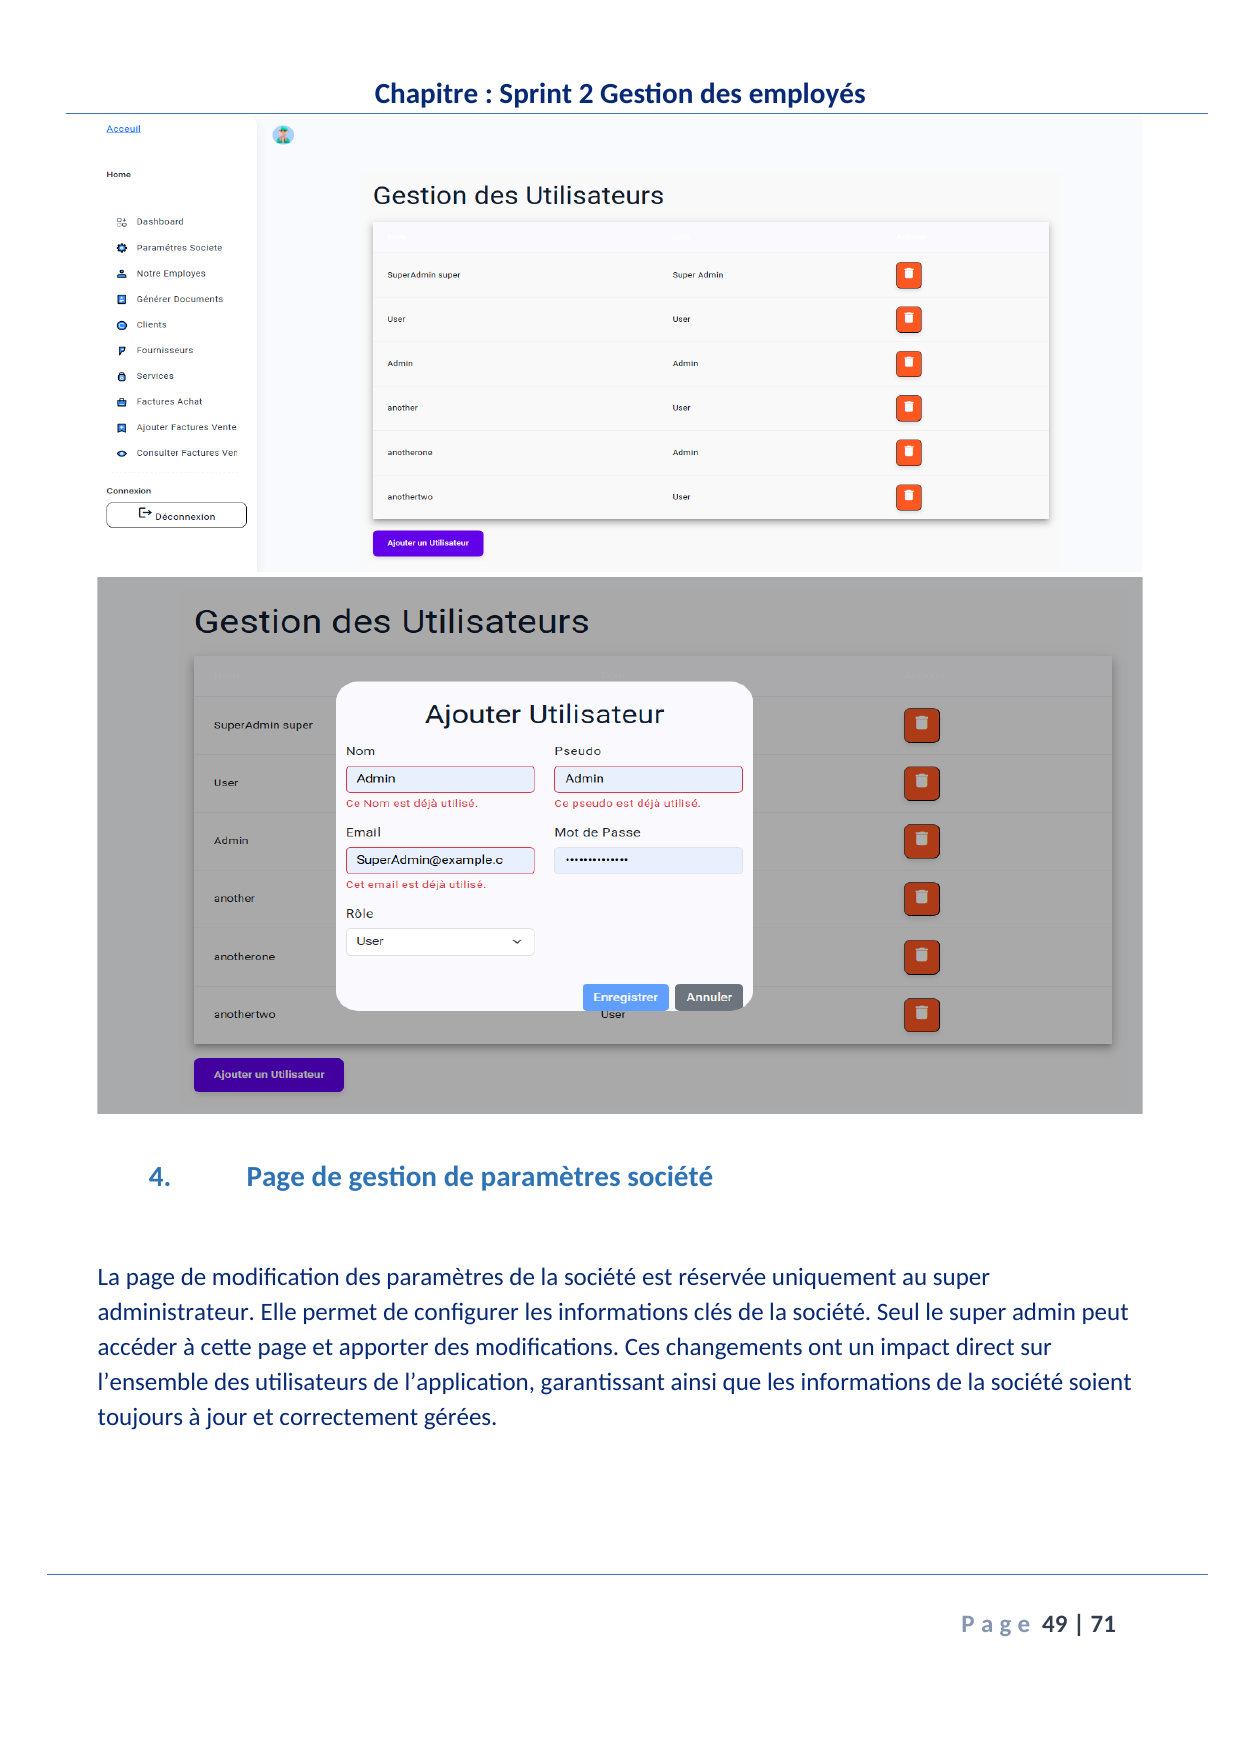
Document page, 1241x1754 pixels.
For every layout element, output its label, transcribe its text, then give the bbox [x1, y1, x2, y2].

text La page de modification des paramètres de la société est réservée uniquement au super administrateur. Elle permet de configurer les informations clés de la société. Seul le super admin peut accéder à cette page et apporter des modifications. Ces changements ont un impact direct sur l’ensemble des utilisateurs de l’application, garantissant ainsi que les informations de la société soient toujours à jour et correctement gérées. [97, 1261, 1143, 1431]
subtitle Page de gestion de paramètres société [171, 1158, 1143, 1193]
